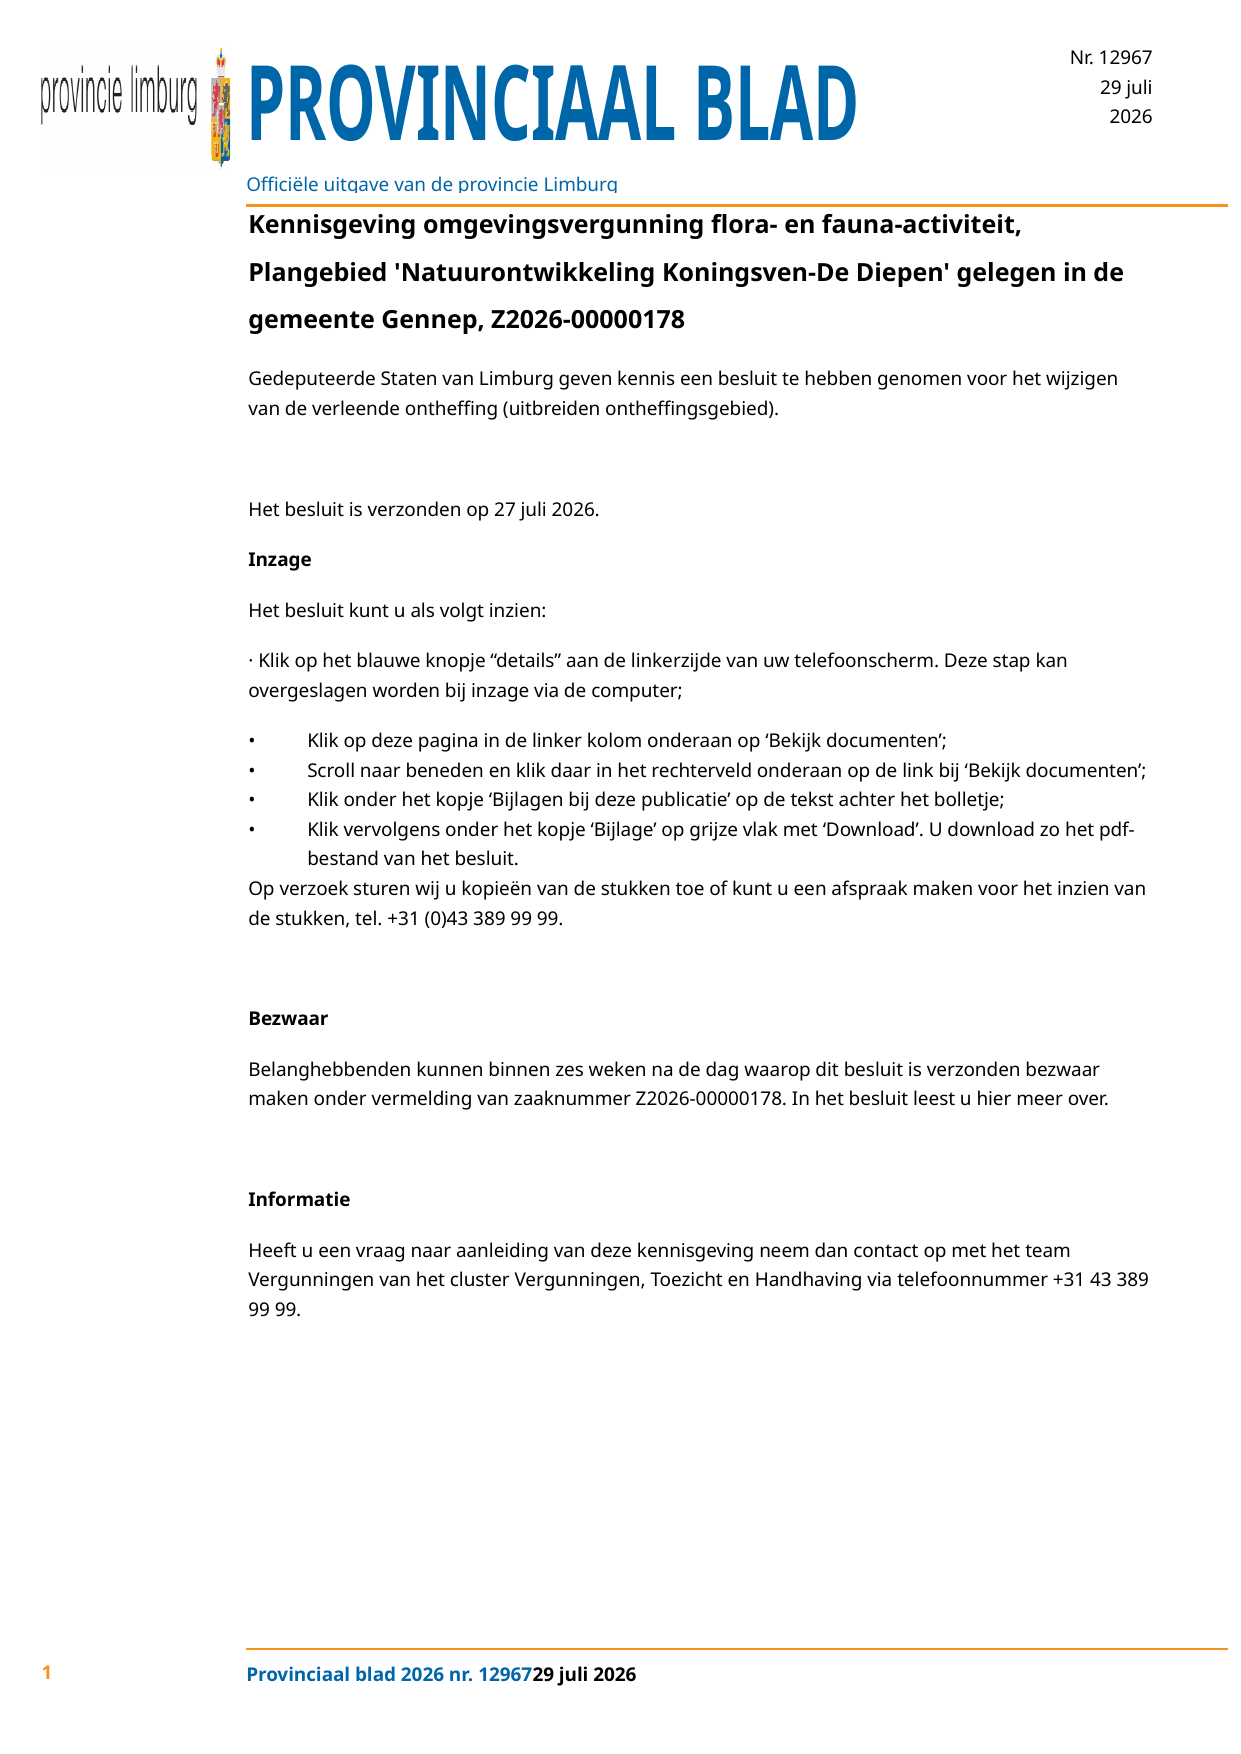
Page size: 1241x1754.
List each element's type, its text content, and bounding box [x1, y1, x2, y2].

text Belanghebbenden kunnen binnen zes weken na de dag waarop dit besluit is verzonden bezwaar maken onder vermelding van zaaknummer Z2026-00000178. In het besluit leest u hier meer over. [248, 1056, 1152, 1111]
text Heeft u een vraag naar aanleiding van deze kennisgeving neem dan contact op met het team Vergunningen van het cluster Vergunningen, Toezicht en Handhaving via telefoonnummer +31 43 389 99 99. [248, 1237, 1152, 1322]
text Informatie [248, 1186, 1152, 1212]
text · Klik op het blauwe knopje “details” aan de linkerzijde van uw telefoonscherm. Deze stap kan overgeslagen worden bij inzage via de computer; [248, 647, 1152, 702]
text Het besluit kunt u als volgt inzien: [248, 597, 1152, 622]
text Het besluit is verzonden op 27 juli 2026. [248, 496, 1152, 522]
text Inzage [248, 546, 1152, 572]
text Gedeputeerde Staten van Limburg geven kennis een besluit te hebben genomen voor het wijzigen van de verleende ontheffing (uitbreiden ontheffingsgebied). [248, 366, 1152, 421]
text Op verzoek sturen wij u kopieën van de stukken toe of kunt u een afspraak maken voor het inzien van de stukken, tel. +31 (0)43 389 99 99. [248, 875, 1152, 930]
text Bezwaar [248, 1006, 1152, 1031]
list Klik vervolgens onder het kopje ‘Bijlage’ op grijze vlak met ‘Download’. U download zo het pdf-bestand van het besluit. [248, 816, 1152, 871]
list Klik onder het kopje ‘Bijlagen bij deze publicatie’ op de tekst achter het bolletje; [248, 786, 1152, 812]
list Scroll naar beneden en klik daar in het rechterveld onderaan op de link bij ‘Bekijk documenten’; [248, 757, 1152, 782]
text Kennisgeving omgevingsvergunning flora- en fauna-activiteit, Plangebied 'Natuurontwikkeling Koningsven-De Diepen' gelegen in de gemeente Gennep, Z2026-00000178 [248, 207, 1152, 336]
picture [41, 47, 231, 172]
list Klik op deze pagina in de linker kolom onderaan op ‘Bekijk documenten’; [248, 727, 1152, 753]
